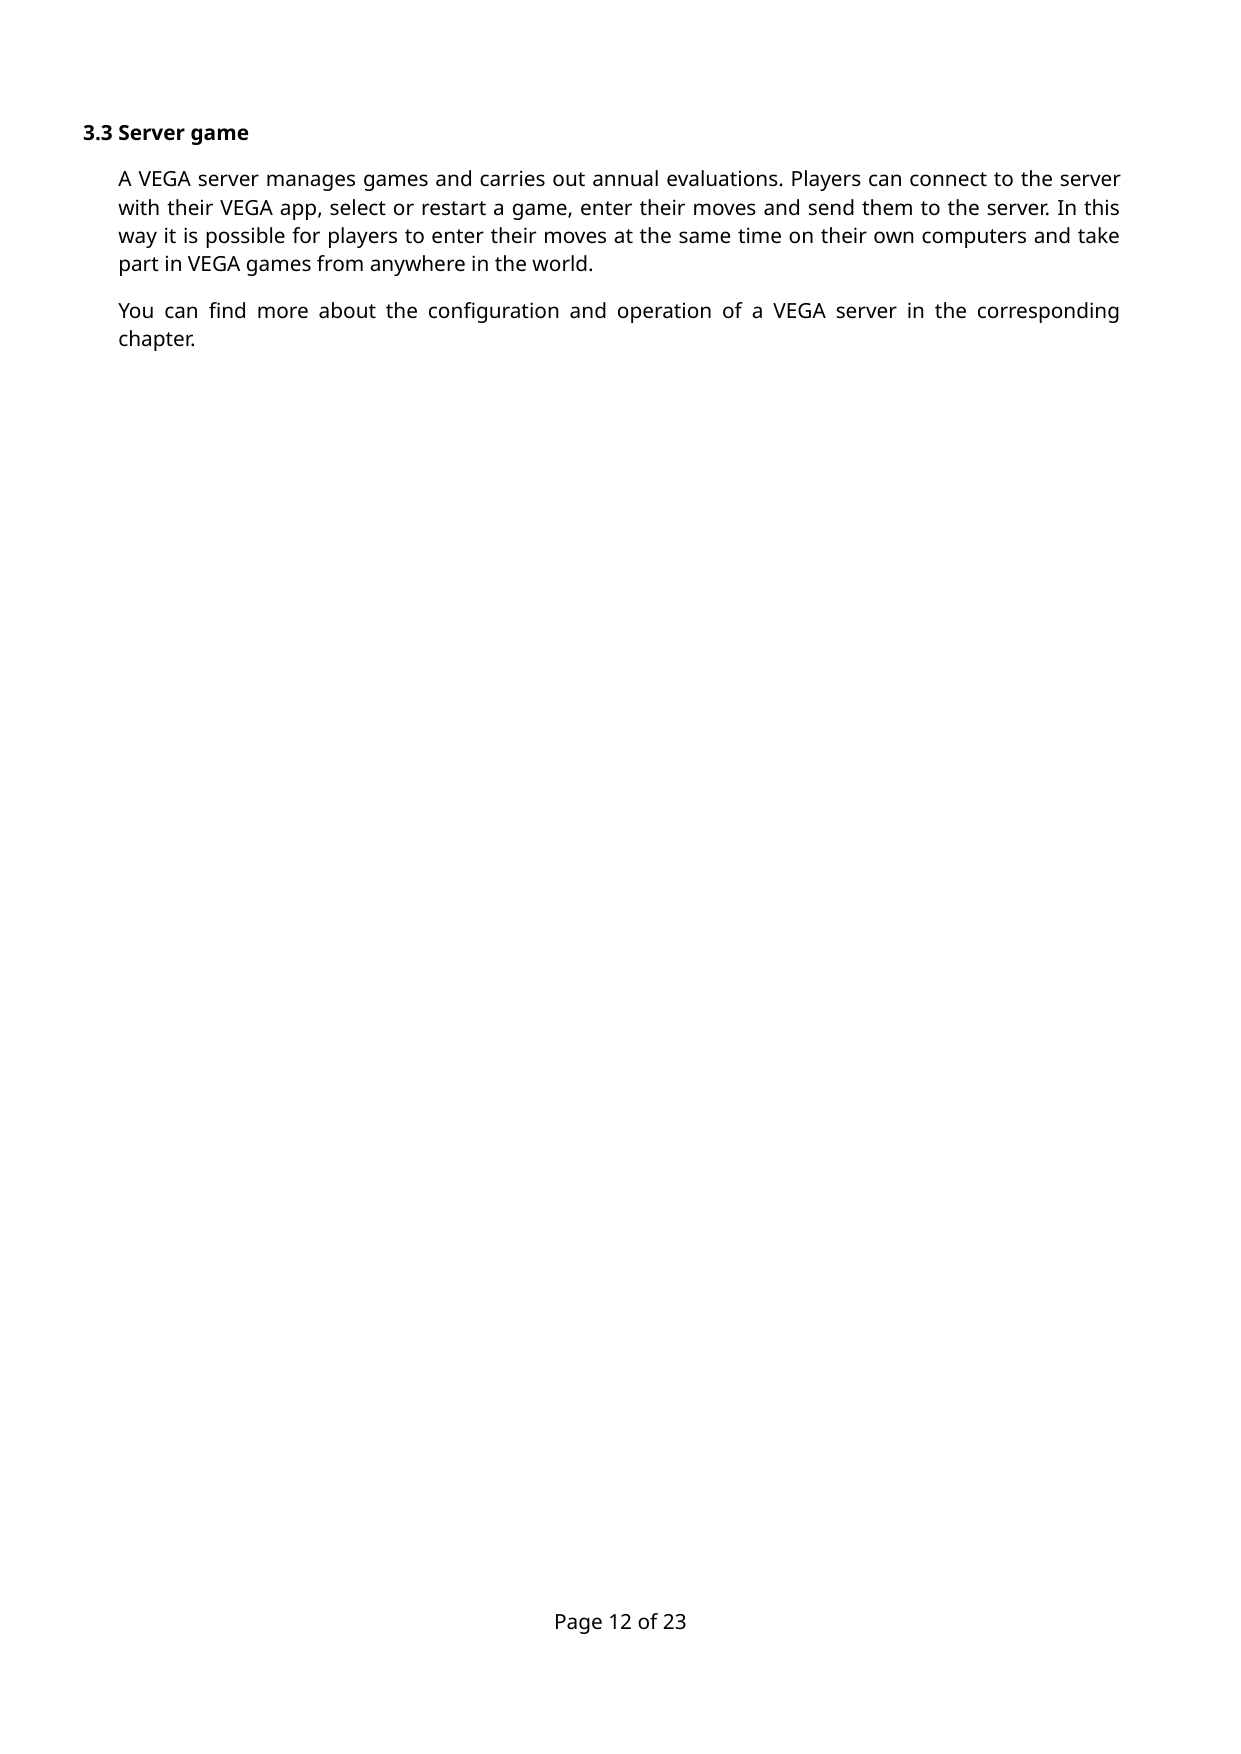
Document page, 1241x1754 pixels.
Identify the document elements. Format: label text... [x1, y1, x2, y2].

text You can find more about the configuration and operation of a VEGA server in the corresponding chapter. [118, 296, 1122, 353]
text A VEGA server manages games and carries out annual evaluations. Players can connect to the server with their VEGA app, select or restart a game, enter their moves and send them to the server. In this way it is possible for players to enter their moves at the same time on their own computers and take part in VEGA games from anywhere in the world. [118, 164, 1122, 278]
subtitle Server game [118, 118, 1122, 147]
